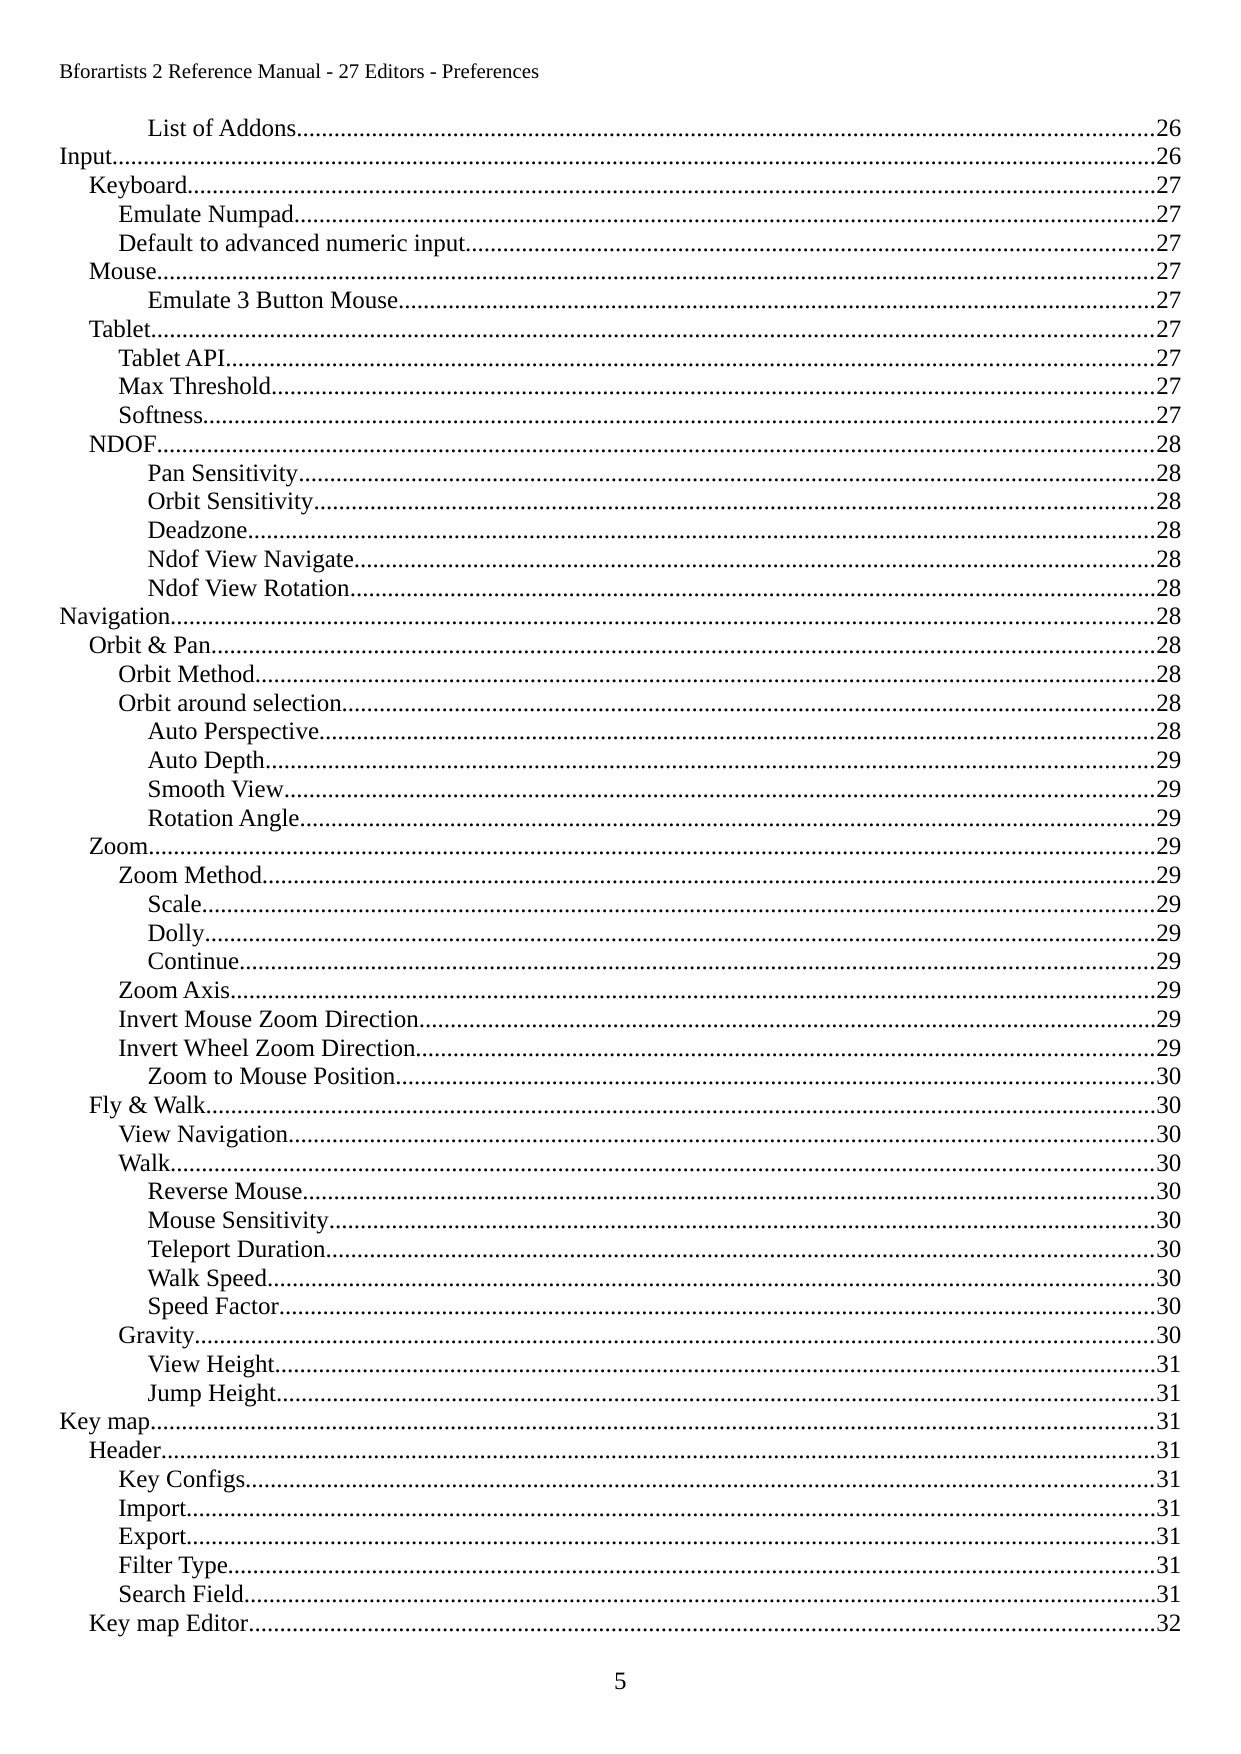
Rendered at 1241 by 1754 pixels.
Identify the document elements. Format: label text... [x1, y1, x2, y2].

text Gravity 30 [118, 1320, 1181, 1349]
text Softness 27 [118, 400, 1181, 429]
text Key map Editor 32 [88, 1608, 1181, 1636]
text Key Configs 31 [118, 1464, 1181, 1493]
text Walk Speed 30 [147, 1263, 1181, 1291]
text Rotation Angle 29 [147, 803, 1181, 831]
text View Navigation 30 [118, 1119, 1181, 1148]
text Fly & Walk 30 [88, 1090, 1181, 1119]
text Auto Perspective 28 [147, 716, 1181, 745]
text Orbit Sensitivity 28 [147, 486, 1181, 515]
text Zoom 29 [88, 831, 1181, 860]
text Invert Mouse Zoom Direction 29 [118, 1004, 1181, 1033]
text Zoom to Mouse Position 30 [147, 1061, 1181, 1090]
text Max Threshold 27 [118, 371, 1181, 400]
text Filter Type 31 [118, 1550, 1181, 1579]
text Speed Factor 30 [147, 1291, 1181, 1320]
text Mouse Sensitivity 30 [147, 1205, 1181, 1234]
text Walk 30 [118, 1148, 1181, 1176]
text Keyboard 27 [88, 170, 1181, 199]
text Orbit around selection 28 [118, 688, 1181, 716]
text Invert Wheel Zoom Direction 29 [118, 1033, 1181, 1061]
text Orbit & Pan 28 [88, 630, 1181, 659]
text Auto Depth 29 [147, 745, 1181, 774]
text Continue 29 [147, 946, 1181, 975]
text View Height 31 [147, 1349, 1181, 1378]
text Scale 29 [147, 889, 1181, 918]
text Tablet 27 [88, 314, 1181, 343]
text Import 31 [118, 1493, 1181, 1521]
text Pan Sensitivity 28 [147, 458, 1181, 486]
text Zoom Axis 29 [118, 975, 1181, 1004]
text List of Addons 26 [147, 113, 1181, 141]
text Zoom Method 29 [118, 860, 1181, 889]
text Teleport Duration 30 [147, 1234, 1181, 1263]
text Deadzone 28 [147, 515, 1181, 544]
text Smooth View 29 [147, 774, 1181, 803]
text Ndof View Navigate 28 [147, 544, 1181, 573]
text NDOF 28 [88, 429, 1181, 458]
text Tablet API 27 [118, 343, 1181, 371]
text Emulate Numpad 27 [118, 199, 1181, 228]
text Reverse Mouse 30 [147, 1176, 1181, 1205]
text Default to advanced numeric input 27 [118, 228, 1181, 256]
text Navigation 28 [59, 601, 1181, 630]
text Orbit Method 28 [118, 659, 1181, 688]
text Emulate 3 Button Mouse 27 [147, 285, 1181, 314]
text Export 31 [118, 1521, 1181, 1550]
text Key map 31 [59, 1406, 1181, 1435]
text Dolly 29 [147, 918, 1181, 946]
text Input 26 [59, 141, 1181, 170]
text Mouse 27 [88, 256, 1181, 285]
text Search Field 31 [118, 1579, 1181, 1608]
text Header 31 [88, 1435, 1181, 1464]
text Ndof View Rotation 28 [147, 573, 1181, 601]
text Jump Height 31 [147, 1378, 1181, 1406]
